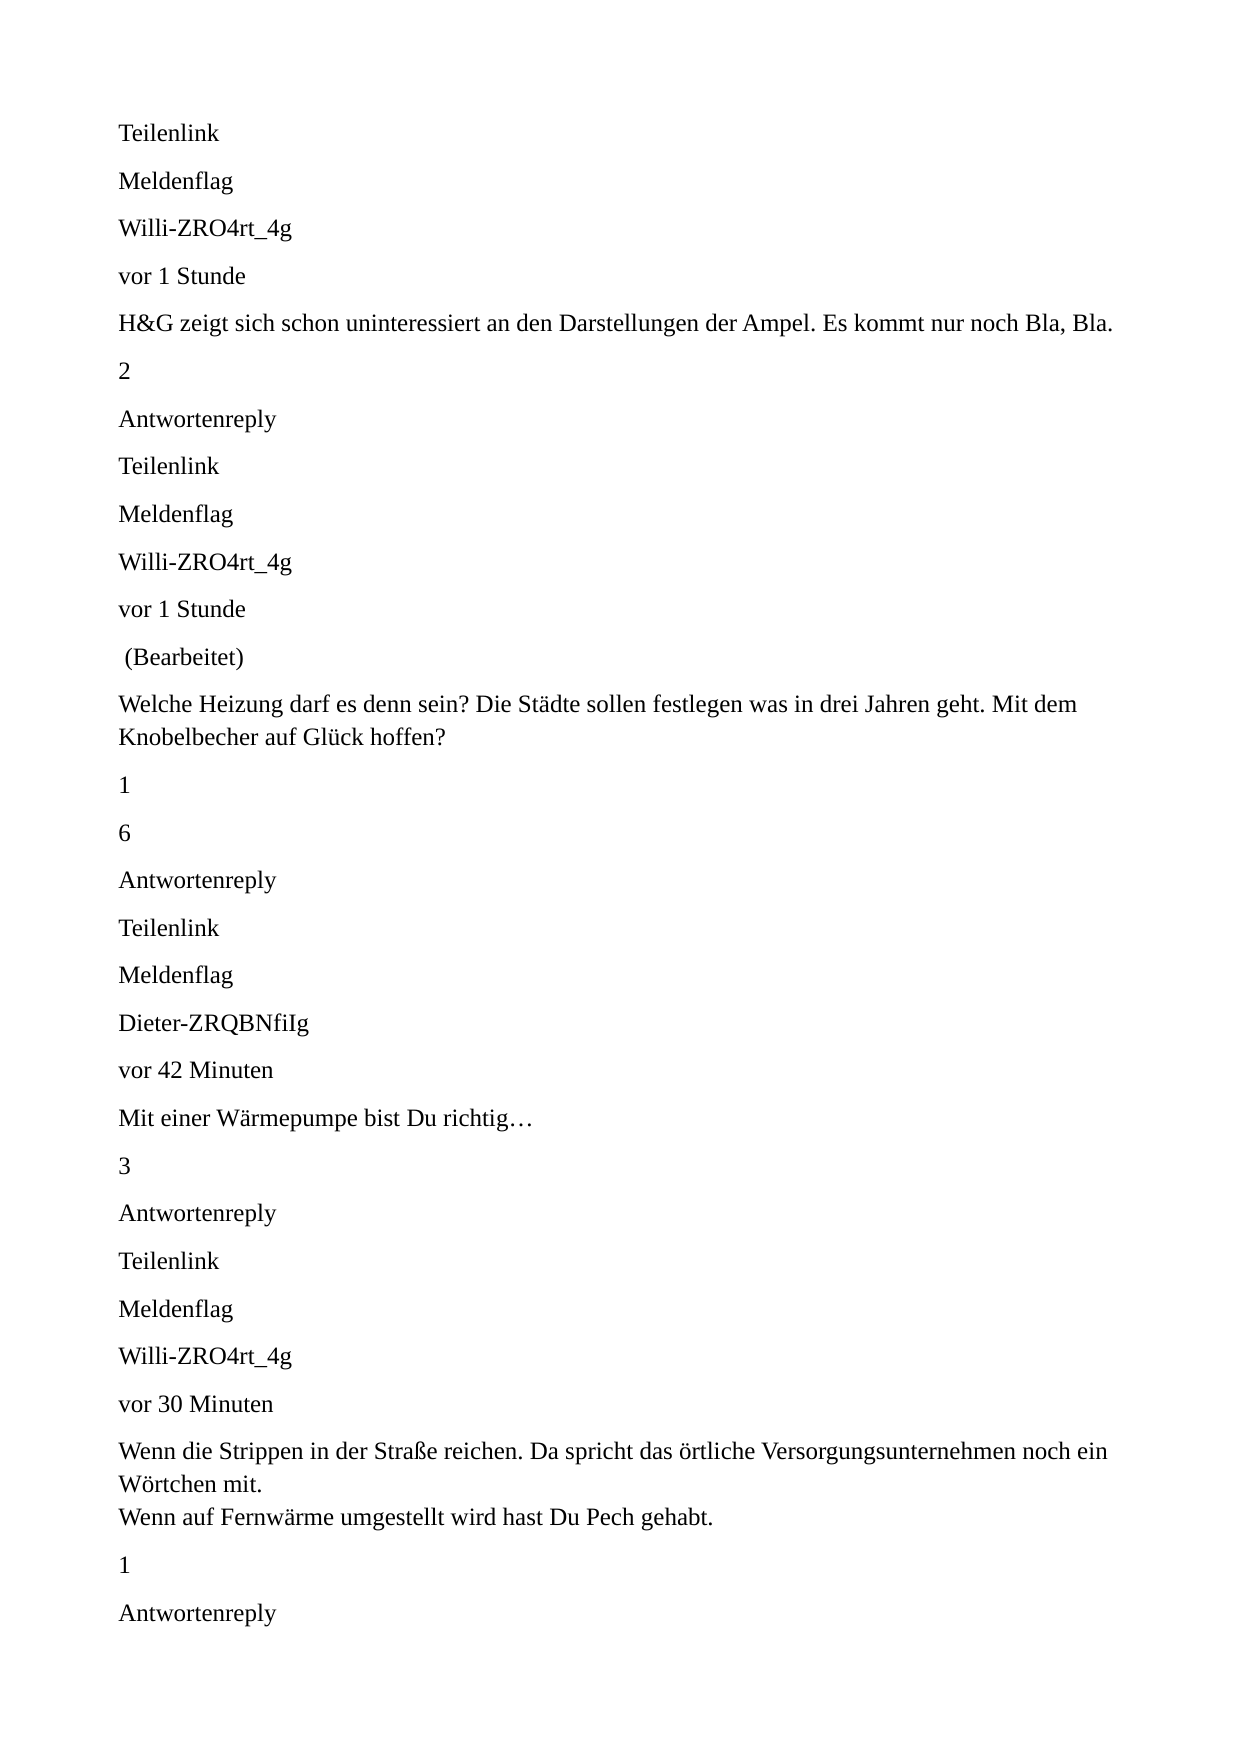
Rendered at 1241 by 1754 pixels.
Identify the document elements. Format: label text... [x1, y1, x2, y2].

text Teilenlink [118, 913, 1122, 942]
text 1 [118, 770, 1122, 799]
text 3 [118, 1151, 1122, 1179]
text Willi-ZRO4rt_4g [118, 547, 1122, 575]
text Meldenflag [118, 960, 1122, 989]
text Antwortenreply [118, 404, 1122, 432]
text Wenn die Strippen in der Straße reichen. Da spricht das örtliche Versorgungsunternehmen noch ein Wörtchen mit. Wenn auf Fernwärme umgestellt wird hast Du Pech gehabt. [118, 1436, 1122, 1531]
text Antwortenreply [118, 1198, 1122, 1227]
text vor 42 Minuten [118, 1056, 1122, 1084]
text H&G zeigt sich schon uninteressiert an den Darstellungen der Ampel. Es kommt nur noch Bla, Bla. [118, 308, 1122, 337]
text Welche Heizung darf es denn sein? Die Städte sollen festlegen was in drei Jahren geht. Mit dem Knobelbecher auf Glück hoffen? [118, 689, 1122, 751]
text Teilenlink [118, 1246, 1122, 1275]
text 6 [118, 818, 1122, 846]
text Willi-ZRO4rt_4g [118, 213, 1122, 242]
text Teilenlink [118, 451, 1122, 480]
text Meldenflag [118, 499, 1122, 528]
text Meldenflag [118, 166, 1122, 194]
text vor 30 Minuten [118, 1389, 1122, 1418]
text Mit einer Wärmepumpe bist Du richtig… [118, 1103, 1122, 1132]
text vor 1 Stunde [118, 594, 1122, 623]
text 1 [118, 1550, 1122, 1579]
text Willi-ZRO4rt_4g [118, 1341, 1122, 1370]
text (Bearbeitet) [118, 642, 1122, 671]
text Meldenflag [118, 1294, 1122, 1322]
text Teilenlink [118, 118, 1122, 147]
text 2 [118, 356, 1122, 385]
text Antwortenreply [118, 1598, 1122, 1626]
text Dieter-ZRQBNfiIg [118, 1008, 1122, 1037]
text vor 1 Stunde [118, 261, 1122, 290]
text Antwortenreply [118, 865, 1122, 894]
